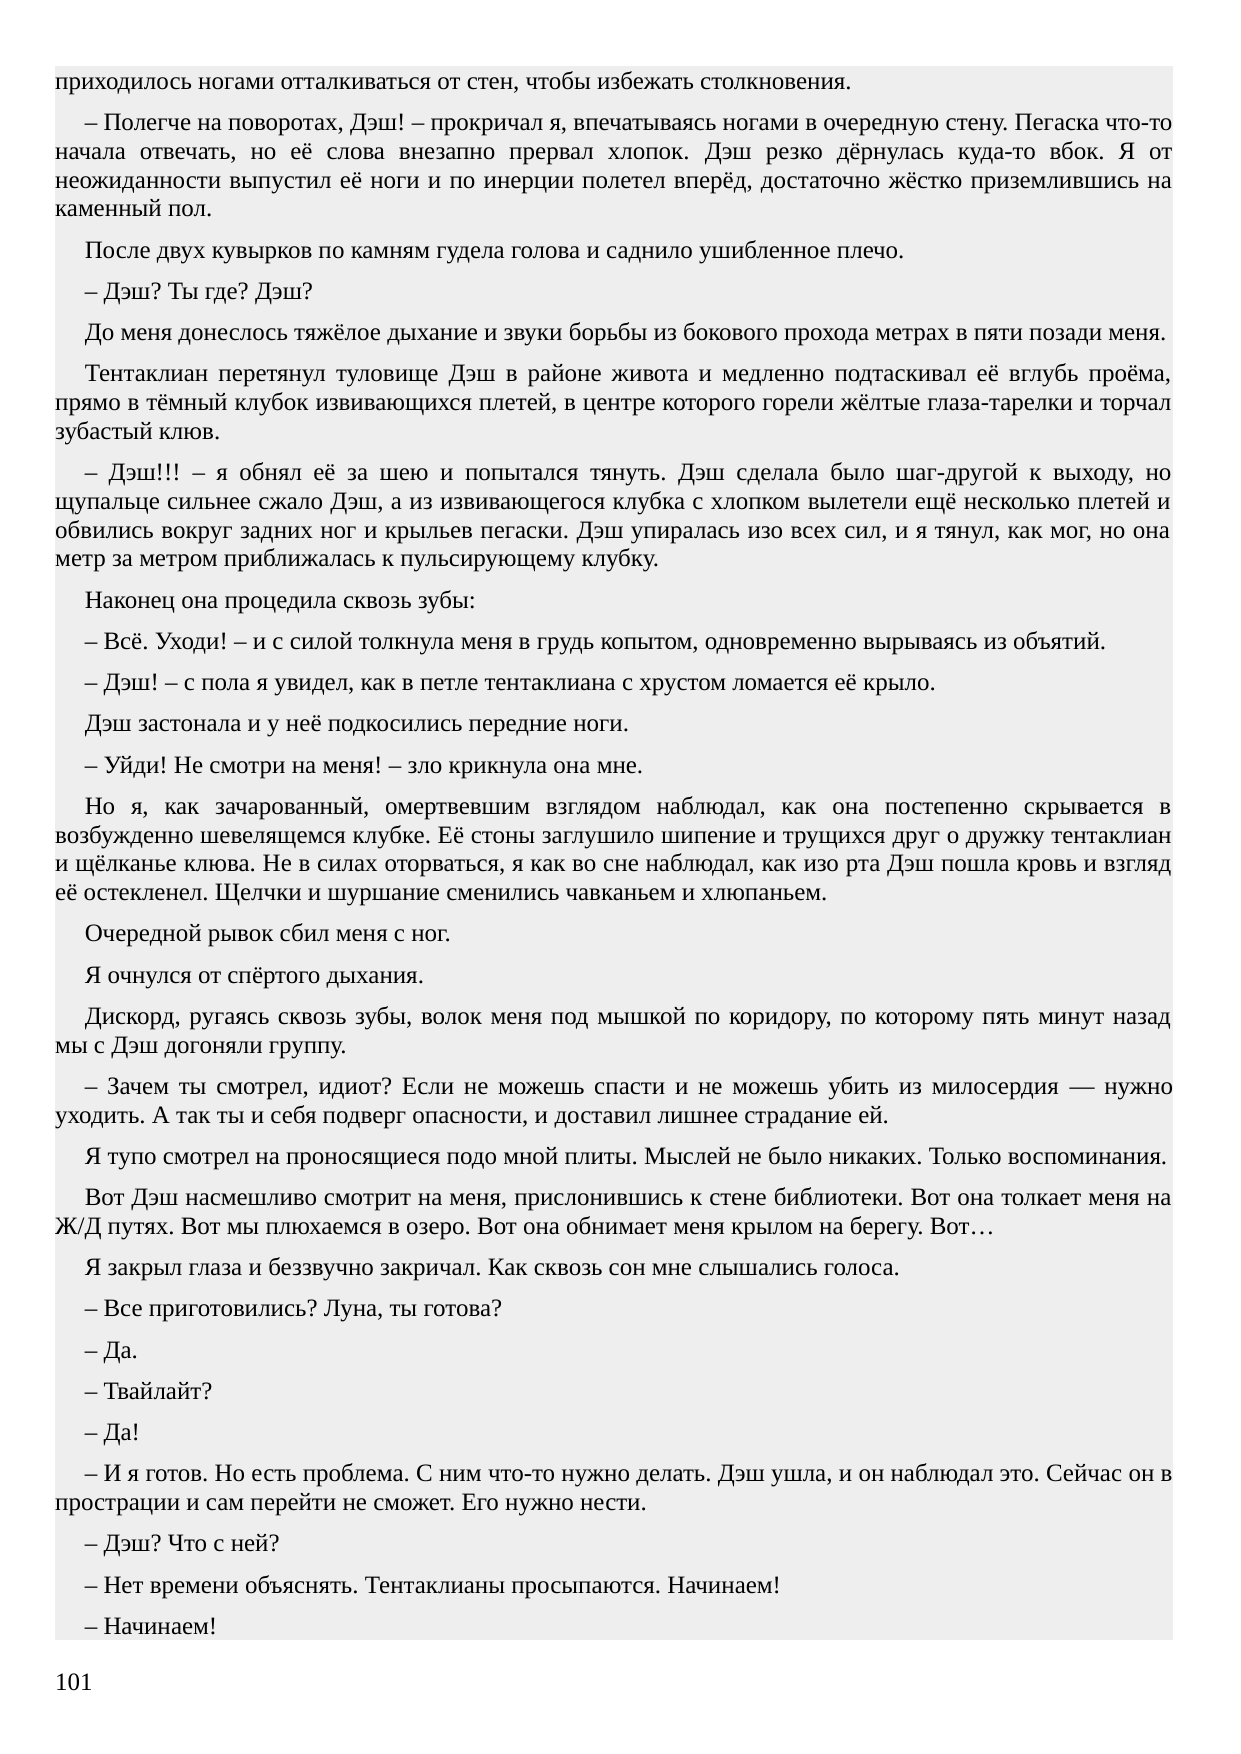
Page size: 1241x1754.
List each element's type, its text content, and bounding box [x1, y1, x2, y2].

text – Дэш? Ты где? Дэш? [55, 276, 1173, 305]
text приходилось ногами отталкиваться от стен, чтобы избежать столкновения. [55, 66, 1173, 95]
text Дэш застонала и у неё подкосились передние ноги. [55, 708, 1173, 737]
text – Всё. Уходи! – и с силой толкнула меня в грудь копытом, одновременно вырываясь из объятий. [55, 626, 1173, 655]
text – Уйди! Не смотри на меня! – зло крикнула она мне. [55, 750, 1173, 778]
text – Нет времени объяснять. Тентаклианы просыпаются. Начинаем! [55, 1570, 1173, 1598]
text – Да! [55, 1417, 1173, 1446]
text – Дэш? Что с ней? [55, 1528, 1173, 1557]
text До меня донеслось тяжёлое дыхание и звуки борьбы из бокового прохода метрах в пяти позади меня. [55, 317, 1173, 346]
text – Да. [55, 1335, 1173, 1363]
text Тентаклиан перетянул туловище Дэш в районе живота и медленно подтаскивал её вглубь проёма, прямо в тёмный клубок извивающихся плетей, в центре которого горели жёлтые глаза-тарелки и торчал зубастый клюв. [55, 358, 1173, 445]
text Я тупо смотрел на проносящиеся подо мной плиты. Мыслей не было никаких. Только воспоминания. [55, 1141, 1173, 1170]
text – Твайлайт? [55, 1376, 1173, 1405]
text – И я готов. Но есть проблема. С ним что-то нужно делать. Дэш ушла, и он наблюдал это. Сейчас он в прострации и сам перейти не сможет. Его нужно нести. [55, 1458, 1173, 1516]
text – Дэш!!! – я обнял её за шею и попытался тянуть. Дэш сделала было шаг-другой к выходу, но щупальце сильнее сжало Дэш, а из извивающегося клубка с хлопком вылетели ещё несколько плетей и обвились вокруг задних ног и крыльев пегаски. Дэш упиралась изо всех сил, и я тянул, как мог, но она метр за метром приближалась к пульсирующему клубку. [55, 457, 1173, 572]
text – Зачем ты смотрел, идиот? Если не можешь спасти и не можешь убить из милосердия — нужно уходить. А так ты и себя подверг опасности, и доставил лишнее страдание ей. [55, 1071, 1173, 1128]
text Наконец она процедила сквозь зубы: [55, 585, 1173, 613]
text – Полегче на поворотах, Дэш! – прокричал я, впечатываясь ногами в очередную стену. Пегаска что-то начала отвечать, но её слова внезапно прервал хлопок. Дэш резко дёрнулась куда-то вбок. Я от неожиданности выпустил её ноги и по инерции полетел вперёд, достаточно жёстко приземлившись на каменный пол. [55, 107, 1173, 222]
text Я закрыл глаза и беззвучно закричал. Как сквозь сон мне слышались голоса. [55, 1252, 1173, 1281]
text Дискорд, ругаясь сквозь зубы, волок меня под мышкой по коридору, по которому пять минут назад мы с Дэш догоняли группу. [55, 1001, 1173, 1058]
text Я очнулся от спёртого дыхания. [55, 960, 1173, 988]
text После двух кувырков по камням гудела голова и саднило ушибленное плечо. [55, 235, 1173, 263]
text Вот Дэш насмешливо смотрит на меня, прислонившись к стене библиотеки. Вот она толкает меня на Ж/Д путях. Вот мы плюхаемся в озеро. Вот она обнимает меня крылом на берегу. Вот… [55, 1182, 1173, 1240]
text – Начинаем! [55, 1611, 1173, 1640]
text Но я, как зачарованный, омертвевшим взглядом наблюдал, как она постепенно скрывается в возбужденно шевелящемся клубке. Её стоны заглушило шипение и трущихся друг о дружку тентаклиан и щёлканье клюва. Не в силах оторваться, я как во сне наблюдал, как изо рта Дэш пошла кровь и взгляд её остекленел. Щелчки и шуршание сменились чавканьем и хлюпаньем. [55, 791, 1173, 906]
text – Все приготовились? Луна, ты готова? [55, 1293, 1173, 1322]
text Очередной рывок сбил меня с ног. [55, 918, 1173, 947]
text – Дэш! – с пола я увидел, как в петле тентаклиана с хрустом ломается её крыло. [55, 667, 1173, 696]
